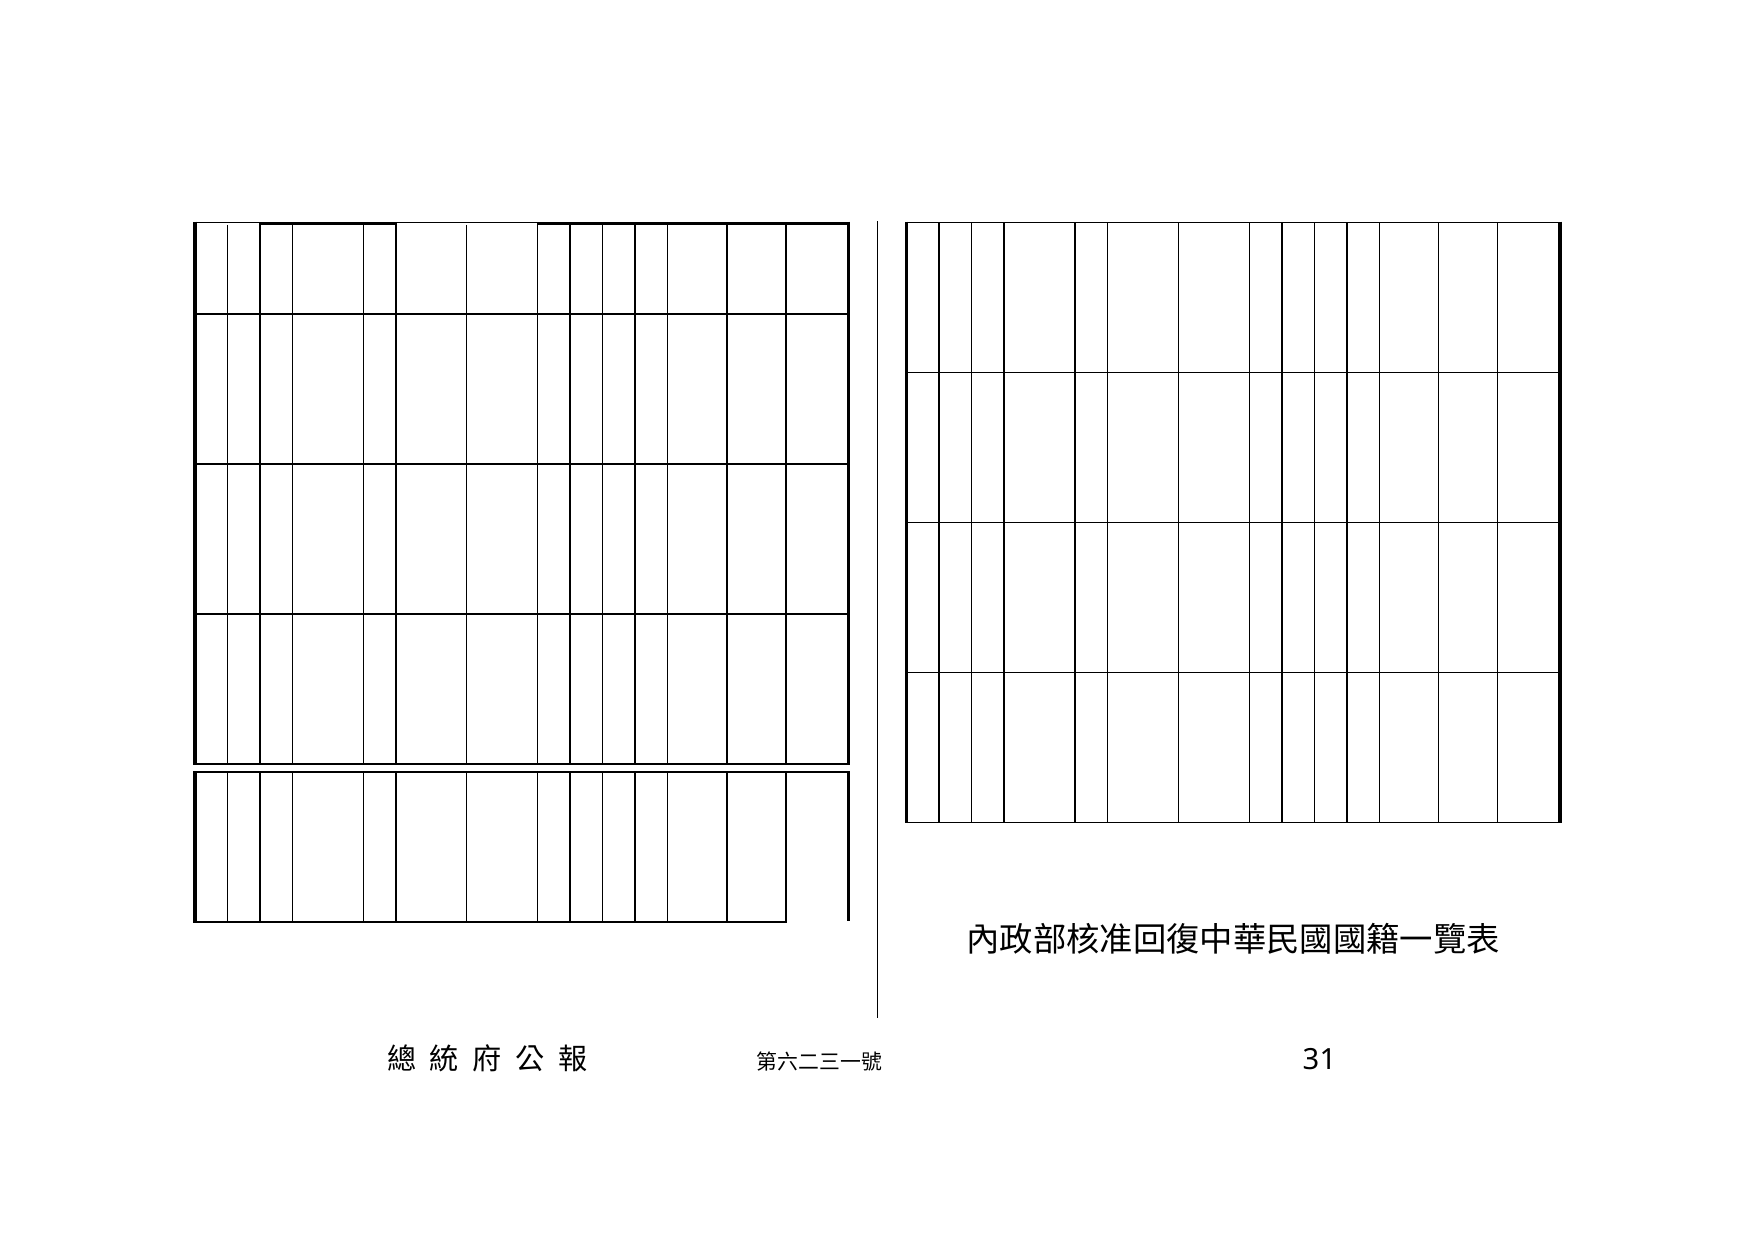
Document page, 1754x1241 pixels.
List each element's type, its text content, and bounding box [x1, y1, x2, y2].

table_cell [1498, 373, 1527, 522]
table_cell [787, 615, 816, 763]
table_cell [1250, 373, 1281, 522]
table_header [603, 773, 634, 921]
table_cell [1380, 673, 1409, 822]
table_cell [1439, 523, 1468, 672]
table_cell [490, 465, 514, 613]
table_cell [756, 315, 785, 463]
table_cell [603, 465, 634, 613]
table_cell [787, 465, 816, 613]
table_cell [1076, 523, 1107, 672]
table_cell [1315, 373, 1346, 522]
table_cell [340, 315, 363, 463]
table_cell [816, 465, 847, 613]
table_cell [364, 465, 395, 613]
table_cell [1527, 223, 1542, 372]
table_cell [1108, 373, 1131, 522]
table_cell [467, 223, 537, 313]
table_cell [397, 465, 419, 613]
table_cell [538, 465, 569, 613]
table_cell [636, 465, 667, 613]
table_cell [538, 315, 569, 463]
table_cell [1202, 373, 1226, 522]
table_cell [908, 523, 938, 672]
table_cell [1498, 673, 1527, 822]
table_header [467, 773, 490, 921]
table_cell [1131, 523, 1155, 672]
table_header [728, 773, 756, 921]
table_cell [1155, 223, 1178, 372]
table_cell [1076, 223, 1107, 372]
table_cell [340, 465, 363, 613]
table_cell [467, 315, 490, 463]
table_cell [1226, 673, 1249, 822]
text 內政部核准回復中華民國國籍一覽表 [907, 867, 1559, 973]
table_cell [1348, 673, 1379, 822]
table_cell [908, 373, 938, 522]
table_cell [1155, 523, 1178, 672]
table_cell [228, 223, 259, 313]
table_cell [1108, 523, 1131, 672]
table_header [571, 225, 602, 313]
table_cell [197, 223, 227, 313]
table_cell [1409, 373, 1438, 522]
table_cell [787, 315, 816, 463]
table_header [603, 225, 634, 313]
table_cell [1108, 673, 1131, 822]
table_cell [397, 615, 419, 763]
table_header [340, 773, 363, 921]
table_cell [1283, 523, 1314, 672]
table_cell [1542, 223, 1558, 372]
table_cell [443, 315, 466, 463]
table_cell [1131, 373, 1155, 522]
table_cell [816, 315, 847, 463]
table_header [830, 773, 847, 921]
table_cell [364, 315, 395, 463]
table_header [261, 773, 292, 921]
table_cell [816, 615, 847, 763]
table_cell [538, 615, 569, 763]
table_cell [514, 315, 537, 463]
table_cell [636, 315, 667, 463]
table_header [443, 773, 466, 921]
table_cell [1315, 523, 1346, 672]
table_cell [1315, 223, 1346, 372]
table_cell [1179, 223, 1202, 372]
table_cell [397, 315, 419, 463]
table_cell [364, 615, 395, 763]
table_cell [316, 615, 339, 763]
table_cell [603, 615, 634, 763]
table_cell [1028, 223, 1051, 372]
table_cell [697, 465, 726, 613]
table_cell [603, 315, 634, 463]
table_cell [443, 465, 466, 613]
table_header [787, 773, 801, 921]
table_header [787, 225, 847, 313]
table_header [801, 773, 816, 921]
table_header [816, 773, 830, 921]
table_cell [514, 465, 537, 613]
table_cell [1179, 673, 1202, 822]
table_cell [1179, 523, 1202, 672]
table_cell [908, 673, 938, 822]
table_cell [228, 315, 259, 463]
table_cell [571, 465, 602, 613]
table_cell [316, 465, 339, 613]
table_cell [197, 465, 227, 613]
table_cell [490, 315, 514, 463]
table_header [261, 225, 292, 313]
table_cell [1380, 523, 1409, 672]
table_cell [697, 615, 726, 763]
table_header [197, 773, 227, 921]
table_cell [940, 373, 971, 522]
table_cell [972, 223, 1003, 372]
table_cell [1051, 673, 1074, 822]
table_header [364, 773, 395, 921]
table_header [756, 773, 785, 921]
table_cell [419, 615, 443, 763]
table_cell [697, 315, 726, 463]
table_cell [1202, 223, 1226, 372]
table_cell [1283, 223, 1314, 372]
table_header [538, 773, 569, 921]
table_cell [261, 465, 292, 613]
table_cell [1076, 373, 1107, 522]
table_cell [1513, 223, 1527, 372]
table_cell [1179, 373, 1202, 522]
table_cell [1468, 673, 1497, 822]
table_cell [1348, 223, 1379, 372]
table_cell [1498, 223, 1512, 372]
table_header [636, 773, 667, 921]
table_cell [1226, 373, 1249, 522]
table_cell [1527, 373, 1558, 522]
table_cell [1131, 673, 1155, 822]
table_cell [1409, 223, 1438, 372]
table_cell [1527, 523, 1558, 672]
table_cell [1468, 223, 1497, 372]
table_cell [940, 523, 971, 672]
table_cell [636, 615, 667, 763]
table_cell [1348, 373, 1379, 522]
table_cell [1202, 673, 1226, 822]
table_header [697, 773, 726, 921]
table_cell [1409, 523, 1438, 672]
table_header [668, 225, 726, 313]
table_cell [668, 465, 697, 613]
table_cell [1028, 523, 1051, 672]
table_cell [940, 223, 971, 372]
table_cell [1250, 673, 1281, 822]
table_cell [261, 315, 292, 463]
table_cell [571, 315, 602, 463]
table_header [316, 773, 339, 921]
table_cell [340, 615, 363, 763]
table_cell [514, 615, 537, 763]
table_cell [467, 615, 490, 763]
table_header [571, 773, 602, 921]
table_cell [668, 615, 697, 763]
table_cell [1226, 523, 1249, 672]
table_cell [293, 315, 316, 463]
table_cell [1315, 673, 1346, 822]
table_cell [1380, 373, 1409, 522]
table_cell [197, 315, 227, 463]
table_header [293, 225, 363, 313]
table_cell [972, 673, 1003, 822]
table_cell [940, 673, 971, 822]
table_header [636, 225, 667, 313]
table_header [668, 773, 697, 921]
table_cell [1527, 673, 1558, 822]
table_header [364, 225, 395, 313]
table_cell [443, 615, 466, 763]
table_cell [1005, 523, 1028, 672]
table_cell [1250, 523, 1281, 672]
table_cell [668, 315, 697, 463]
table_cell [1051, 523, 1074, 672]
table_cell [1439, 373, 1468, 522]
table_cell [1439, 673, 1468, 822]
table_cell [972, 373, 1003, 522]
table_cell [756, 465, 785, 613]
table_cell [490, 615, 514, 763]
table_cell [316, 315, 339, 463]
table_cell [419, 465, 443, 613]
table_cell [1005, 223, 1028, 372]
table_cell [1155, 373, 1178, 522]
table_cell [1468, 373, 1497, 522]
table_cell [293, 615, 316, 763]
table_header [419, 773, 443, 921]
table_cell [1283, 673, 1314, 822]
table_cell [1250, 223, 1281, 372]
table_cell [1155, 673, 1178, 822]
table_header [538, 225, 569, 313]
table_cell [261, 615, 292, 763]
table_header [228, 773, 259, 921]
table_cell [1409, 673, 1438, 822]
table_cell [1051, 373, 1074, 522]
table_cell [467, 465, 490, 613]
table_cell [1005, 673, 1028, 822]
table_cell [908, 223, 938, 372]
table_header [728, 225, 785, 313]
table_header [293, 773, 316, 921]
table_cell [571, 615, 602, 763]
table_cell [1005, 373, 1028, 522]
table_cell [1076, 673, 1107, 822]
table_cell [1380, 223, 1409, 372]
table_header [514, 773, 537, 921]
table_cell [1283, 373, 1314, 522]
table_cell [1468, 523, 1497, 672]
table_header [490, 773, 514, 921]
table_cell [228, 615, 259, 763]
table_cell [972, 523, 1003, 672]
table_cell [1498, 523, 1527, 672]
table_cell [197, 615, 227, 763]
table_cell [728, 315, 756, 463]
table_cell [1348, 523, 1379, 672]
table_cell [1131, 223, 1155, 372]
table_cell [397, 223, 467, 313]
table_cell [1226, 223, 1249, 372]
table_cell [1202, 523, 1226, 672]
table_cell [728, 615, 756, 763]
table_cell [1051, 223, 1074, 372]
table_cell [1108, 223, 1131, 372]
table_cell [756, 615, 785, 763]
table_cell [419, 315, 443, 463]
table_cell [1439, 223, 1468, 372]
table_cell [293, 465, 316, 613]
table_cell [1028, 373, 1051, 522]
table_cell [228, 465, 259, 613]
table_header [397, 773, 419, 921]
table_cell [728, 465, 756, 613]
table_cell [1028, 673, 1051, 822]
